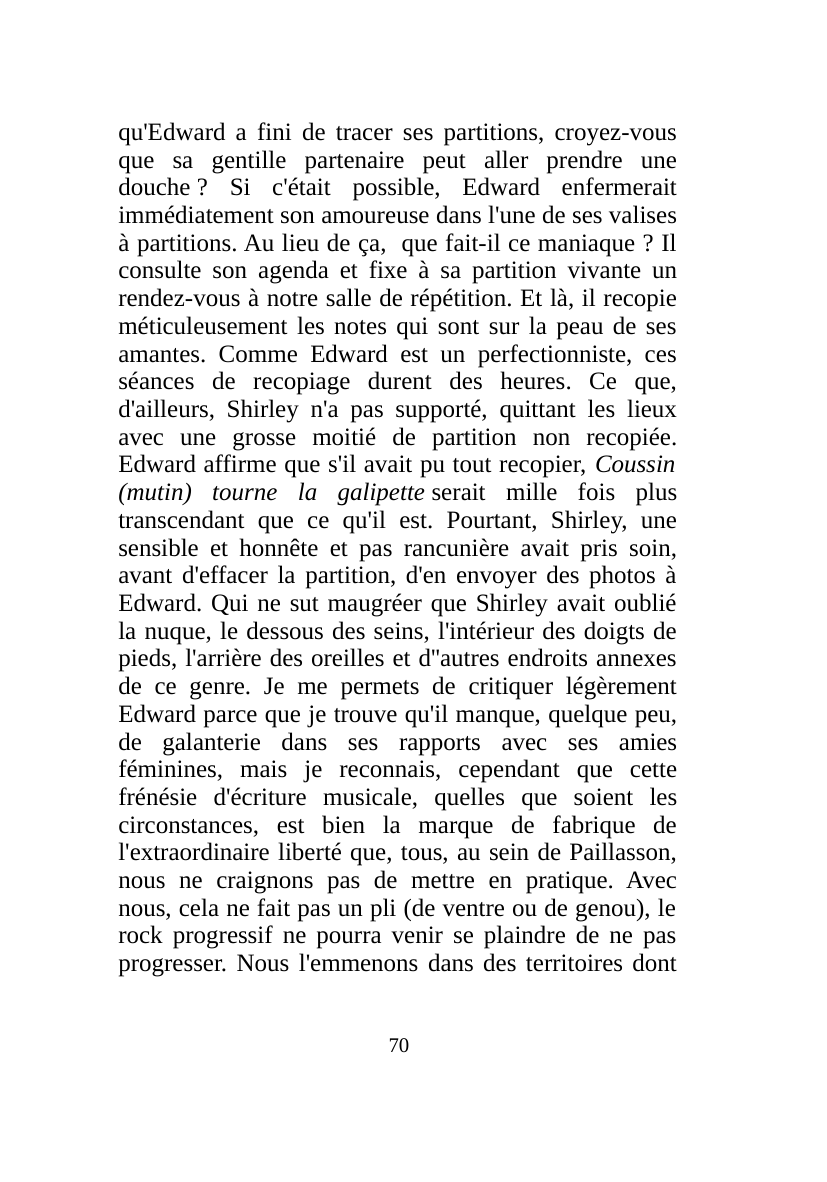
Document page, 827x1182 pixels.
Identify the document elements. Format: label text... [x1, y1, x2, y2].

text qu'Edward a fini de tracer ses partitions, croyez-vous que sa gentille partenaire peut aller prendre une douche ? Si c'était possible, Edward enfermerait immédiatement son amoureuse dans l'une de ses valises à partitions. Au lieu de ça, que fait-il ce maniaque ? Il consulte son agenda et fixe à sa partition vivante un rendez-vous à notre salle de répétition. Et là, il recopie méticuleusement les notes qui sont sur la peau de ses amantes. Comme Edward est un perfectionniste, ces séances de recopiage durent des heures. Ce que, d'ailleurs, Shirley n'a pas supporté, quittant les lieux avec une grosse moitié de partition non recopiée. Edward affirme que s'il avait pu tout recopier, Coussin (mutin) tourne la galipette serait mille fois plus transcendant que ce qu'il est. Pourtant, Shirley, une sensible et honnête et pas rancunière avait pris soin, avant d'effacer la partition, d'en envoyer des photos à Edward. Qui ne sut maugréer que Shirley avait oublié la nuque, le dessous des seins, l'intérieur des doigts de pieds, l'arrière des oreilles et d''autres endroits annexes de ce genre. Je me permets de critiquer légèrement Edward parce que je trouve qu'il manque, quelque peu, de galanterie dans ses rapports avec ses amies féminines, mais je reconnais, cependant que cette frénésie d'écriture musicale, quelles que soient les circonstances, est bien la marque de fabrique de l'extraordinaire liberté que, tous, au sein de Paillasson, nous ne craignons pas de mettre en pratique. Avec nous, cela ne fait pas un pli (de ventre ou de genou), le rock progressif ne pourra venir se plaindre de ne pas progresser. Nous l'emmenons dans des territoires dont [118, 118, 677, 977]
